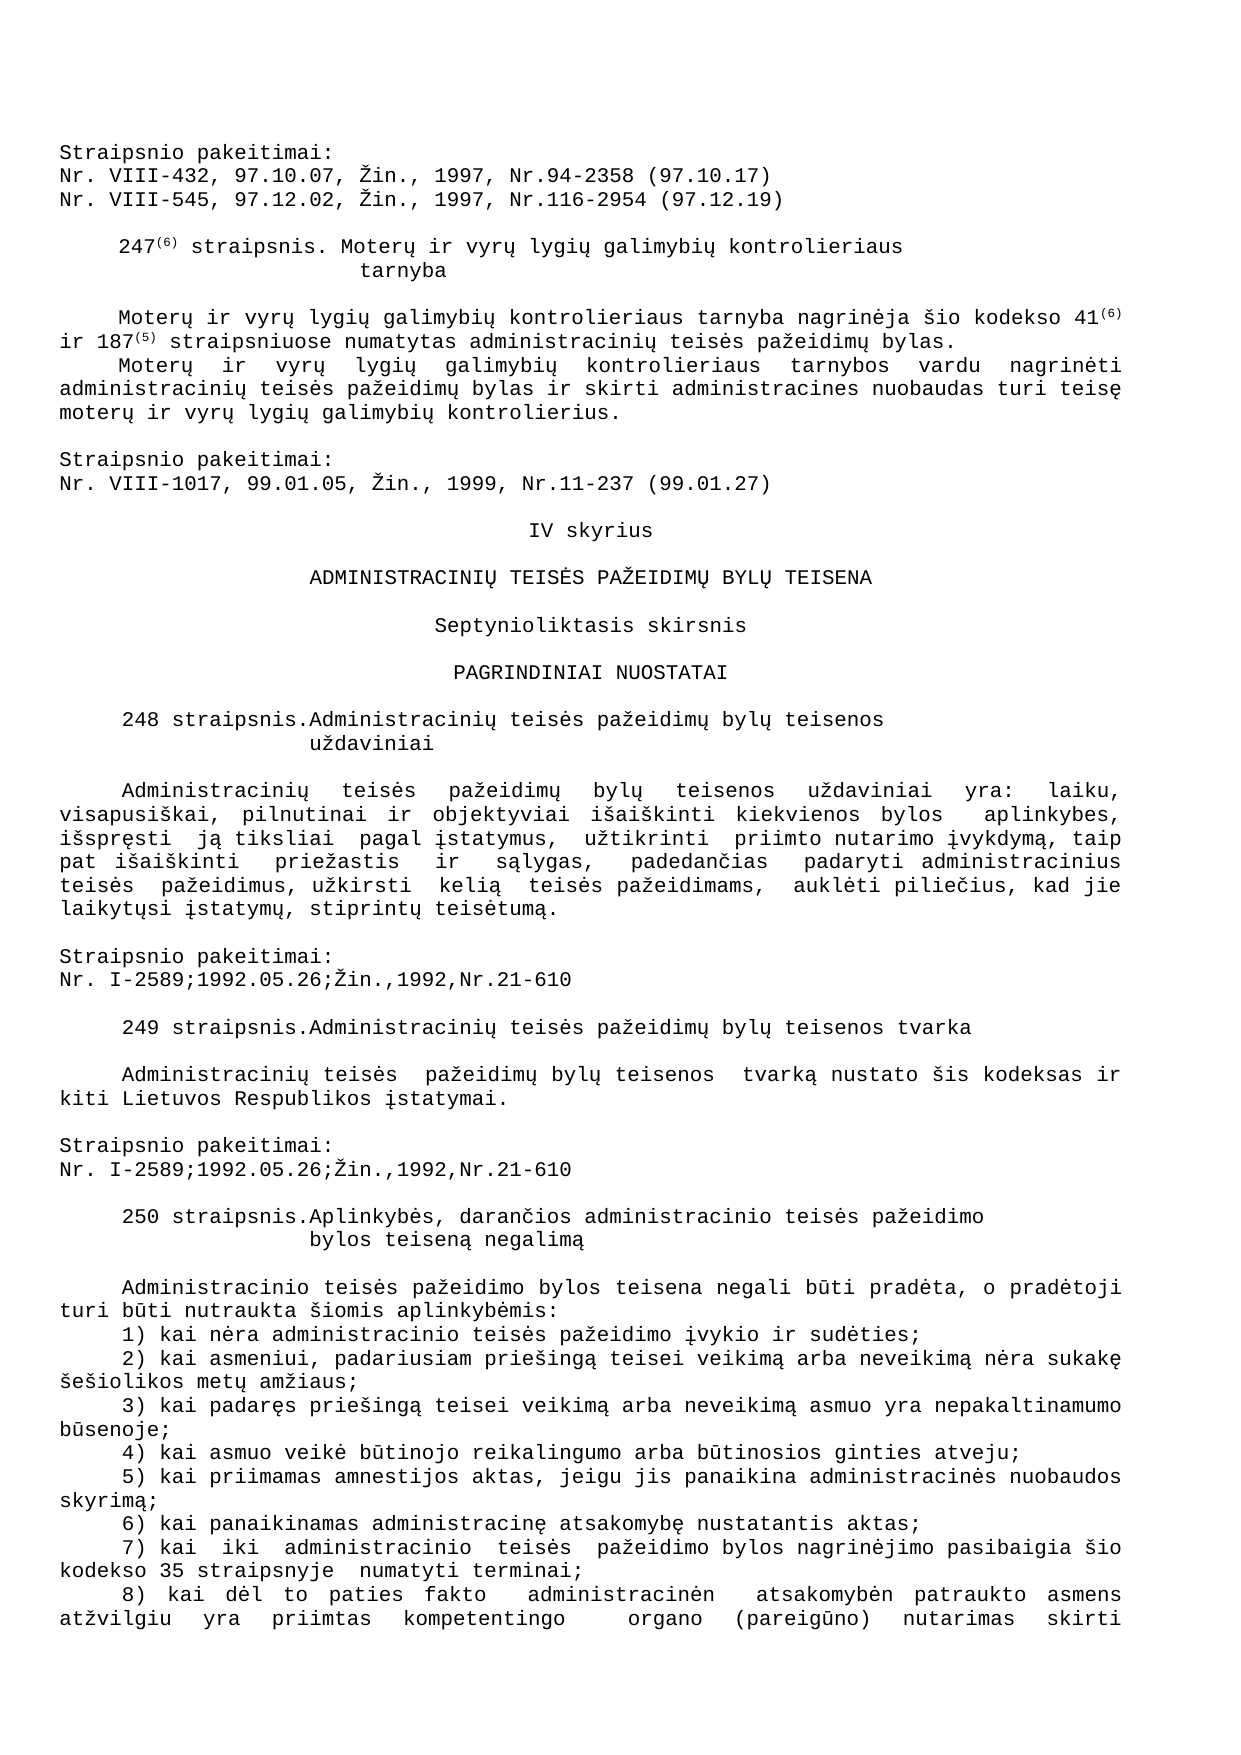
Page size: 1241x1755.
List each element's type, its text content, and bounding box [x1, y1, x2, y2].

text Straipsnio pakeitimai: [59, 1135, 1122, 1158]
text Administracinių teisės pažeidimų bylų teisenos uždaviniai yra: laiku, visapusiškai, pilnutinai ir objektyviai išaiškinti kiekvienos bylos aplinkybes, išspręsti ją tiksliai pagal įstatymus, užtikrinti priimto nutarimo įvykdymą, taip pat išaiškinti priežastis ir sąlygas, padedančias padaryti administracinius teisės pažeidimus, užkirsti kelią teisės pažeidimams, auklėti piliečius, kad jie laikytųsi įstatymų, stiprintų teisėtumą. [59, 780, 1122, 922]
text Nr. VIII-432, 97.10.07, Žin., 1997, Nr.94-2358 (97.10.17) [59, 165, 1122, 189]
text 247(6) straipsnis. Moterų ir vyrų lygių galimybių kontrolieriaus [59, 236, 1122, 260]
text 6) kai panaikinamas administracinę atsakomybę nustatantis aktas; [59, 1513, 1122, 1537]
text Nr. I-2589;1992.05.26;Žin.,1992,Nr.21-610 [59, 969, 1122, 993]
text 5) kai priimamas amnestijos aktas, jeigu jis panaikina administracinės nuobaudos skyrimą; [59, 1466, 1122, 1513]
text 250 straipsnis.Aplinkybės, darančios administracinio teisės pažeidimo [59, 1206, 1122, 1229]
text Straipsnio pakeitimai: [59, 142, 1122, 165]
text Nr. VIII-545, 97.12.02, Žin., 1997, Nr.116-2954 (97.12.19) [59, 189, 1122, 213]
text 249 straipsnis.Administracinių teisės pažeidimų bylų teisenos tvarka [59, 1017, 1122, 1040]
text Nr. VIII-1017, 99.01.05, Žin., 1999, Nr.11-237 (99.01.27) [59, 473, 1122, 496]
text bylos teiseną negalimą [59, 1229, 1122, 1253]
text Moterų ir vyrų lygių galimybių kontrolieriaus tarnybos vardu nagrinėti administracinių teisės pažeidimų bylas ir skirti administracines nuobaudas turi teisę moterų ir vyrų lygių galimybių kontrolierius. [59, 354, 1122, 426]
text 4) kai asmuo veikė būtinojo reikalingumo arba būtinosios ginties atveju; [59, 1442, 1122, 1466]
text 8) kai dėl to paties fakto administracinėn atsakomybėn patraukto asmens atžvilgiu yra priimtas kompetentingo organo (pareigūno) nutarimas skirti [59, 1584, 1122, 1631]
text Administracinių teisės pažeidimų bylų teisenos tvarką nustato šis kodeksas ir kiti Lietuvos Respublikos įstatymai. [59, 1064, 1122, 1111]
text 3) kai padaręs priešingą teisei veikimą arba neveikimą asmuo yra nepakaltinamumo būsenoje; [59, 1395, 1122, 1442]
text 248 straipsnis.Administracinių teisės pažeidimų bylų teisenos [59, 709, 1122, 733]
text ADMINISTRACINIŲ TEISĖS PAŽEIDIMŲ BYLŲ TEISENA [59, 567, 1122, 591]
text 7) kai iki administracinio teisės pažeidimo bylos nagrinėjimo pasibaigia šio kodekso 35 straipsnyje numatyti terminai; [59, 1537, 1122, 1584]
text Moterų ir vyrų lygių galimybių kontrolieriaus tarnyba nagrinėja šio kodekso 41(6) ir 187(5) straipsniuose numatytas administracinių teisės pažeidimų bylas. [59, 307, 1122, 354]
text Administracinio teisės pažeidimo bylos teisena negali būti pradėta, o pradėtoji turi būti nutraukta šiomis aplinkybėmis: [59, 1277, 1122, 1324]
text Straipsnio pakeitimai: [59, 449, 1122, 473]
text uždaviniai [59, 733, 1122, 757]
text Straipsnio pakeitimai: [59, 946, 1122, 969]
text Septynioliktasis skirsnis [59, 615, 1122, 638]
text 1) kai nėra administracinio teisės pažeidimo įvykio ir sudėties; [59, 1324, 1122, 1348]
text IV skyrius [59, 520, 1122, 544]
text PAGRINDINIAI NUOSTATAI [59, 662, 1122, 686]
text Nr. I-2589;1992.05.26;Žin.,1992,Nr.21-610 [59, 1158, 1122, 1182]
text 2) kai asmeniui, padariusiam priešingą teisei veikimą arba neveikimą nėra sukakę šešiolikos metų amžiaus; [59, 1348, 1122, 1395]
text tarnyba [59, 260, 1122, 284]
